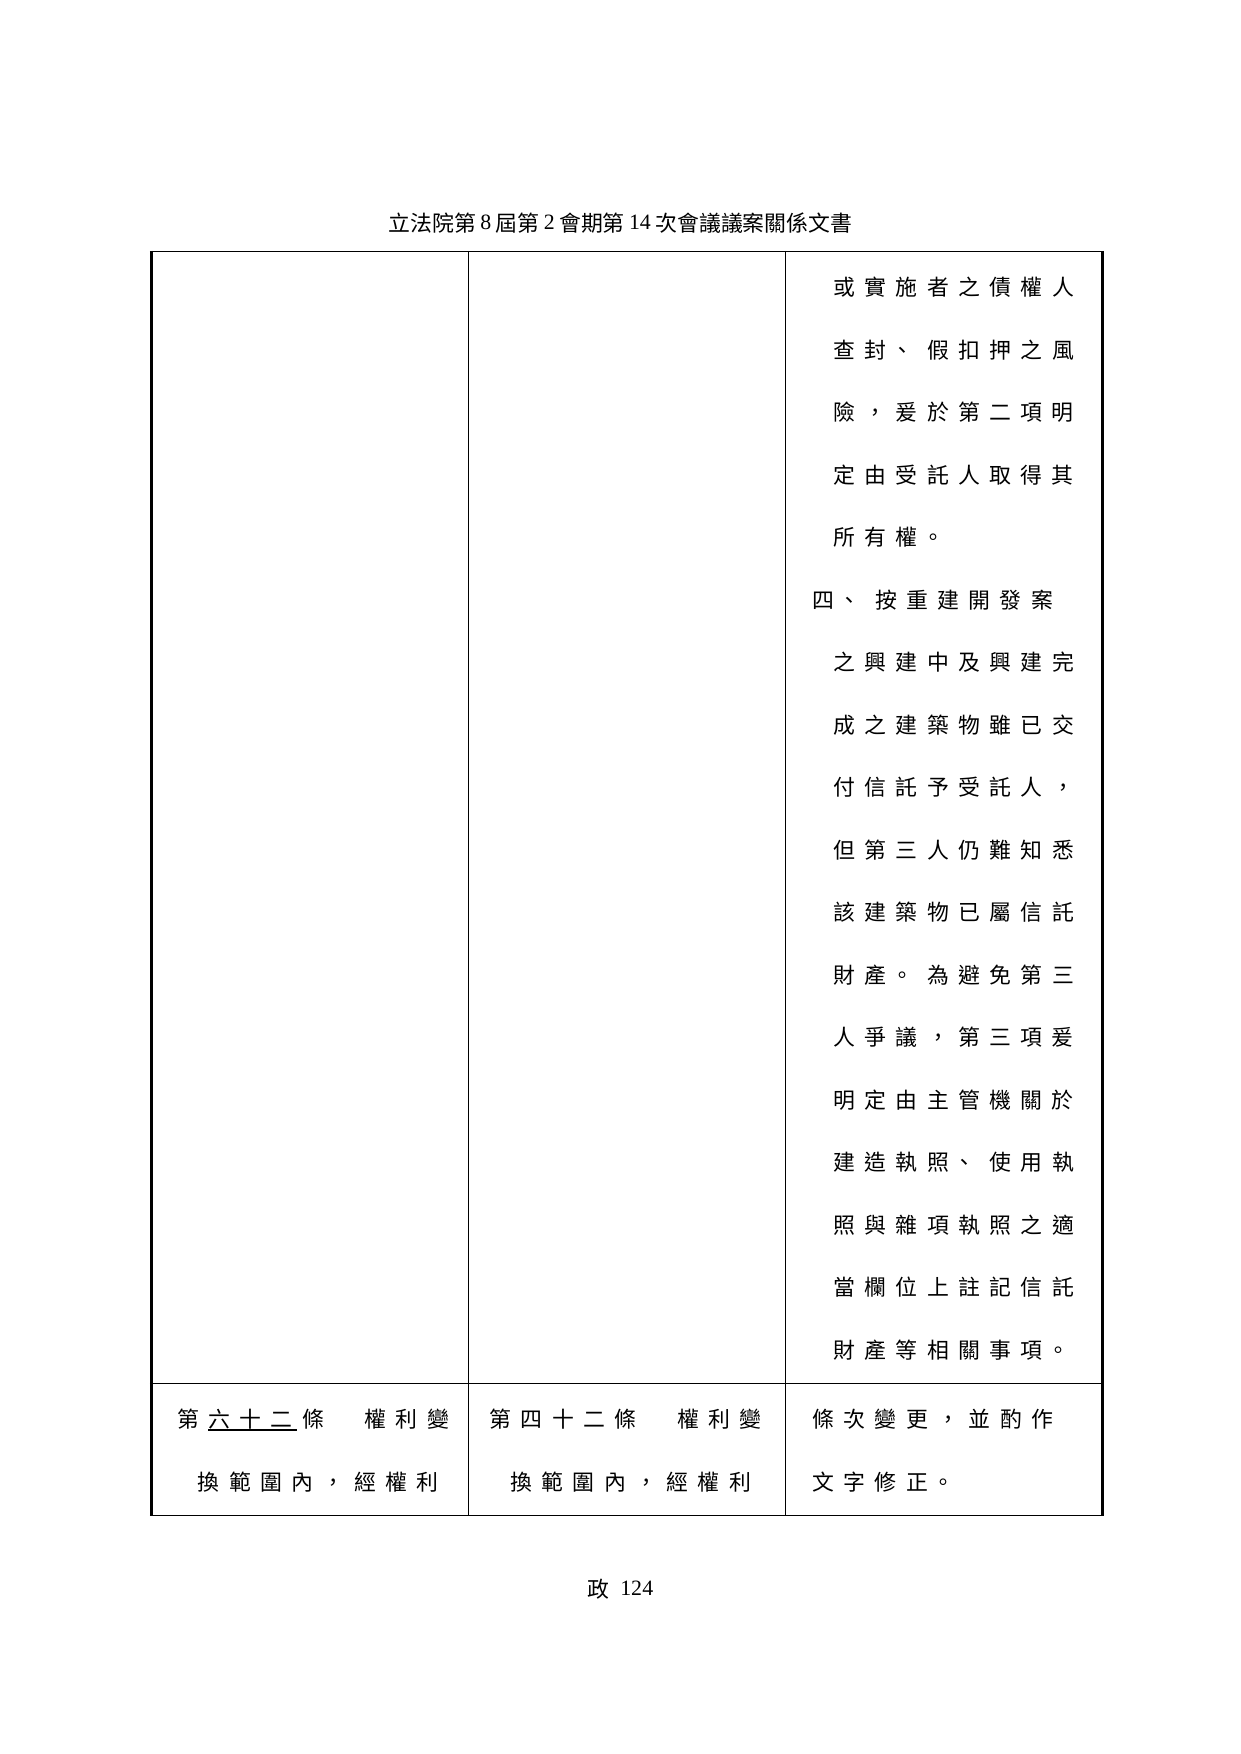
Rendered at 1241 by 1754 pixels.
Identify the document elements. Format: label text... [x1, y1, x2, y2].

table_cell [469, 252, 785, 1383]
table_cell [153, 252, 468, 1383]
table_cell 第六十二條 權利變換範圍內，經權利 [153, 1384, 468, 1514]
table_cell 第四十二條 權利變換範圍內，經權利 [469, 1384, 785, 1514]
table_cell 條次變更，並酌作文字修正。 [786, 1384, 1101, 1514]
table_cell 或實施者之債權人查封、假扣押之風險，爰於第二項明定由受託人取得其所有權。 四、按重建開發案之興建中及興建完成之建築物雖已交付信託予受託人，但第三人仍難知悉該建築物已屬信託財產。為避免第三人爭議，第三項爰明定由主管機關於建造執照、使用執照與雜項執照之適當欄位上註記信託財產等相關事項。 [786, 252, 1101, 1383]
